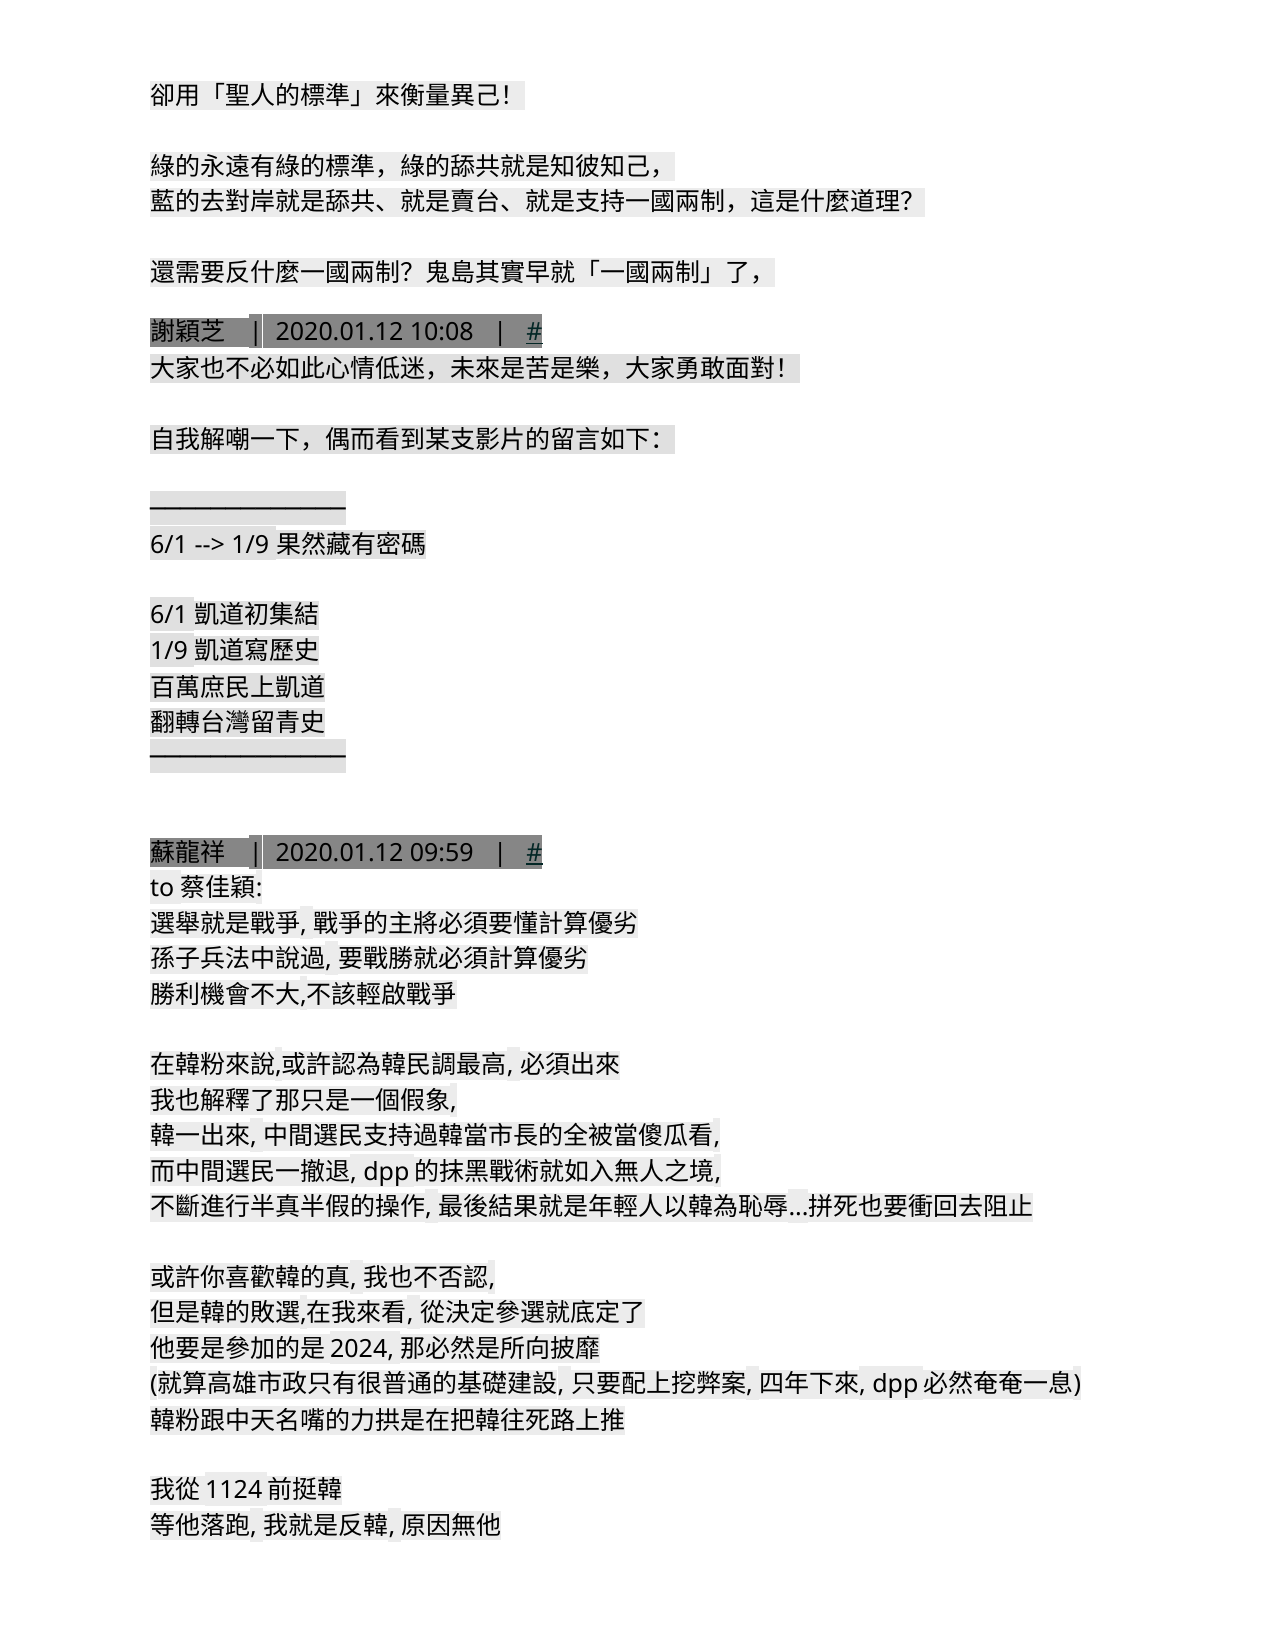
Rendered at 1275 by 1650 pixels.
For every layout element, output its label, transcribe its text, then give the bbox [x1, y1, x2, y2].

text 卻用「聖人的標準」來衡量異己！ 綠的永遠有綠的標準，綠的舔共就是知彼知己， 藍的去對岸就是舔共、就是賣台、就是支持一國兩制，這是什麼道理？ 還需要反什麼一國兩制？鬼島其實早就「一國兩制」了， [150, 75, 1125, 287]
text 大家也不必如此心情低迷，未來是苦是樂，大家勇敢面對！ 自我解嘲一下，偶而看到某支影片的留言如下： ───────────── 6/1 --> 1/9 果然藏有密碼 6/1 凱道初集結 1/9 凱道寫歷史 百萬庶民上凱道 翻轉台灣留青史 ───────────── [150, 348, 1125, 808]
text 謝穎芝 | 2020.01.12 10:08 | # [150, 312, 1125, 348]
text 蘇龍祥 | 2020.01.12 09:59 | # [150, 833, 1125, 869]
text to 蔡佳穎: 選舉就是戰爭, 戰爭的主將必須要懂計算優劣 孫子兵法中說過, 要戰勝就必須計算優劣 勝利機會不大,不該輕啟戰爭 在韓粉來說,或許認為韓民調最高, 必須出來 我也解釋了那只是一個假象, 韓一出來, 中間選民支持過韓當市長的全被當傻瓜看, 而中間選民一撤退, dpp的抹黑戰術就如入無人之境, 不斷進行半真半假的操作, 最後結果就是年輕人以韓為恥辱...拼死也要衝回去阻止 或許你喜歡韓的真, 我也不否認, 但是韓的敗選,在我來看, 從決定參選就底定了 他要是參加的是2024, 那必然是所向披靡 (就算高雄市政只有很普通的基礎建設, 只要配上挖弊案, 四年下來, dpp必然奄奄一息) 韓粉跟中天名嘴的力拱是在把韓往死路上推 我從1124前挺韓 等他落跑, 我就是反韓, 原因無他 [150, 869, 1125, 1542]
